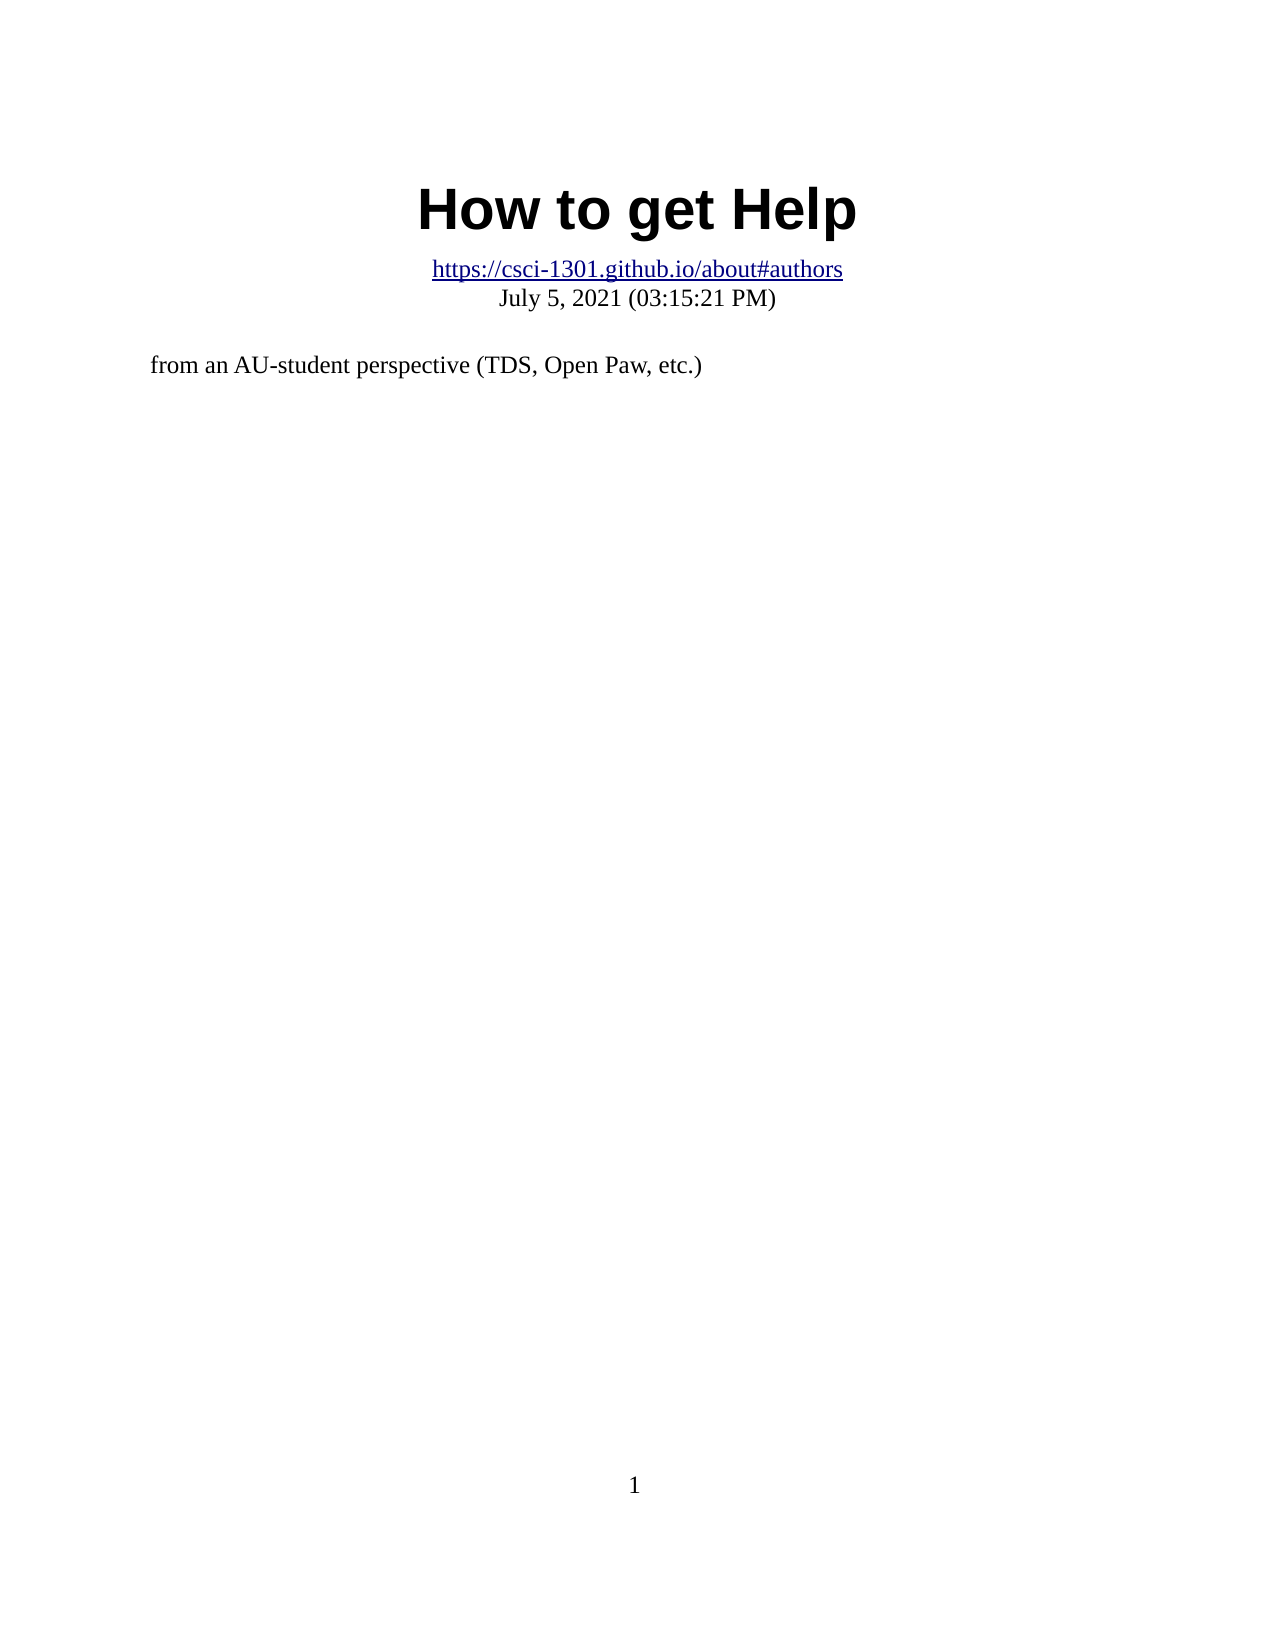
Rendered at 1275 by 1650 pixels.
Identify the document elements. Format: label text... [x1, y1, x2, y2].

text July 5, 2021 (03:15:21 PM) [150, 283, 1125, 312]
text from an AU-student perspective (TDS, Open Paw, etc.) [150, 350, 1125, 378]
text https://csci-1301.github.io/about#authors [150, 254, 1125, 283]
title How to get Help [150, 175, 1125, 242]
